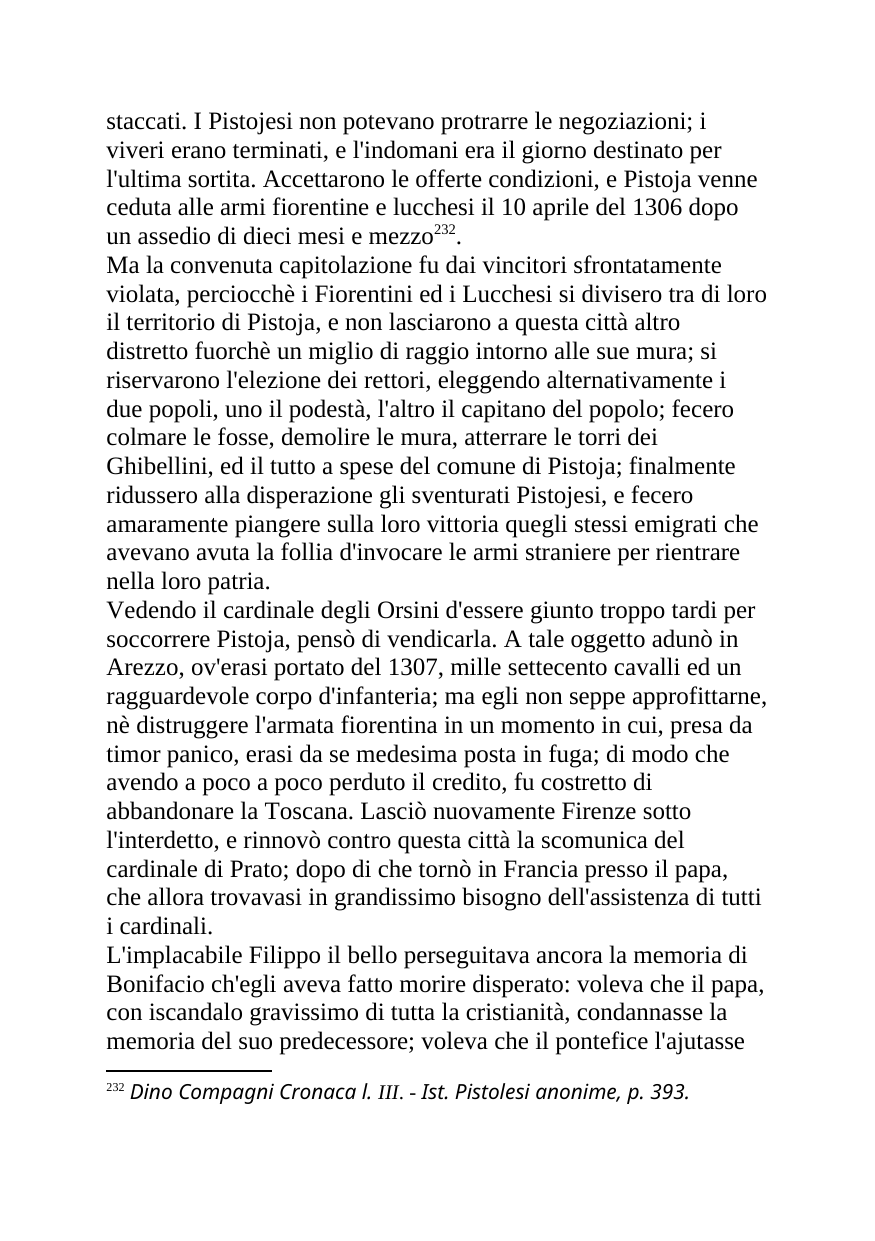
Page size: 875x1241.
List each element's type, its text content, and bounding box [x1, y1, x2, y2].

text Vedendo il cardinale degli Orsini d'essere giunto troppo tardi per soccorrere Pistoja, pensò di vendicarla. A tale oggetto adunò in Arezzo, ov'erasi portato del 1307, mille settecento cavalli ed un ragguardevole corpo d'infanteria; ma egli non seppe approfittarne, nè distruggere l'armata fiorentina in un momento in cui, presa da timor panico, erasi da se medesima posta in fuga; di modo che avendo a poco a poco perduto il credito, fu costretto di abbandonare la Toscana. Lasciò nuovamente Firenze sotto l'interdetto, e rinnovò contro questa città la scomunica del cardinale di Prato; dopo di che tornò in Francia presso il papa, che allora trovavasi in grandissimo bisogno dell'assistenza di tutti i cardinali. [106, 595, 768, 940]
text L'implacabile Filippo il bello perseguitava ancora la memoria di Bonifacio ch'egli aveva fatto morire disperato: voleva che il papa, con iscandalo gravissimo di tutta la cristianità, condannasse la memoria del suo predecessore; voleva che il pontefice l'ajutasse [106, 940, 768, 1055]
text Dino Compagni Cronaca l. III. - Ist. Pistolesi anonime, p. 393. [106, 1077, 768, 1105]
text Ma la convenuta capitolazione fu dai vincitori sfrontatamente violata, perciocchè i Fiorentini ed i Lucchesi si divisero tra di loro il territorio di Pistoja, e non lasciarono a questa città altro distretto fuorchè un miglio di raggio intorno alle sue mura; si riservarono l'elezione dei rettori, eleggendo alternativamente i due popoli, uno il podestà, l'altro il capitano del popolo; fecero colmare le fosse, demolire le mura, atterrare le torri dei Ghibellini, ed il tutto a spese del comune di Pistoja; finalmente ridussero alla disperazione gli sventurati Pistojesi, e fecero amaramente piangere sulla loro vittoria quegli stessi emigrati che avevano avuta la follia d'invocare le armi straniere per rientrare nella loro patria. [106, 250, 768, 595]
text staccati. I Pistojesi non potevano protrarre le negoziazioni; i viveri erano terminati, e l'indomani era il giorno destinato per l'ultima sortita. Accettarono le offerte condizioni, e Pistoja venne ceduta alle armi fiorentine e lucchesi il 10 aprile del 1306 dopo un assedio di dieci mesi e mezzo. [106, 106, 768, 250]
